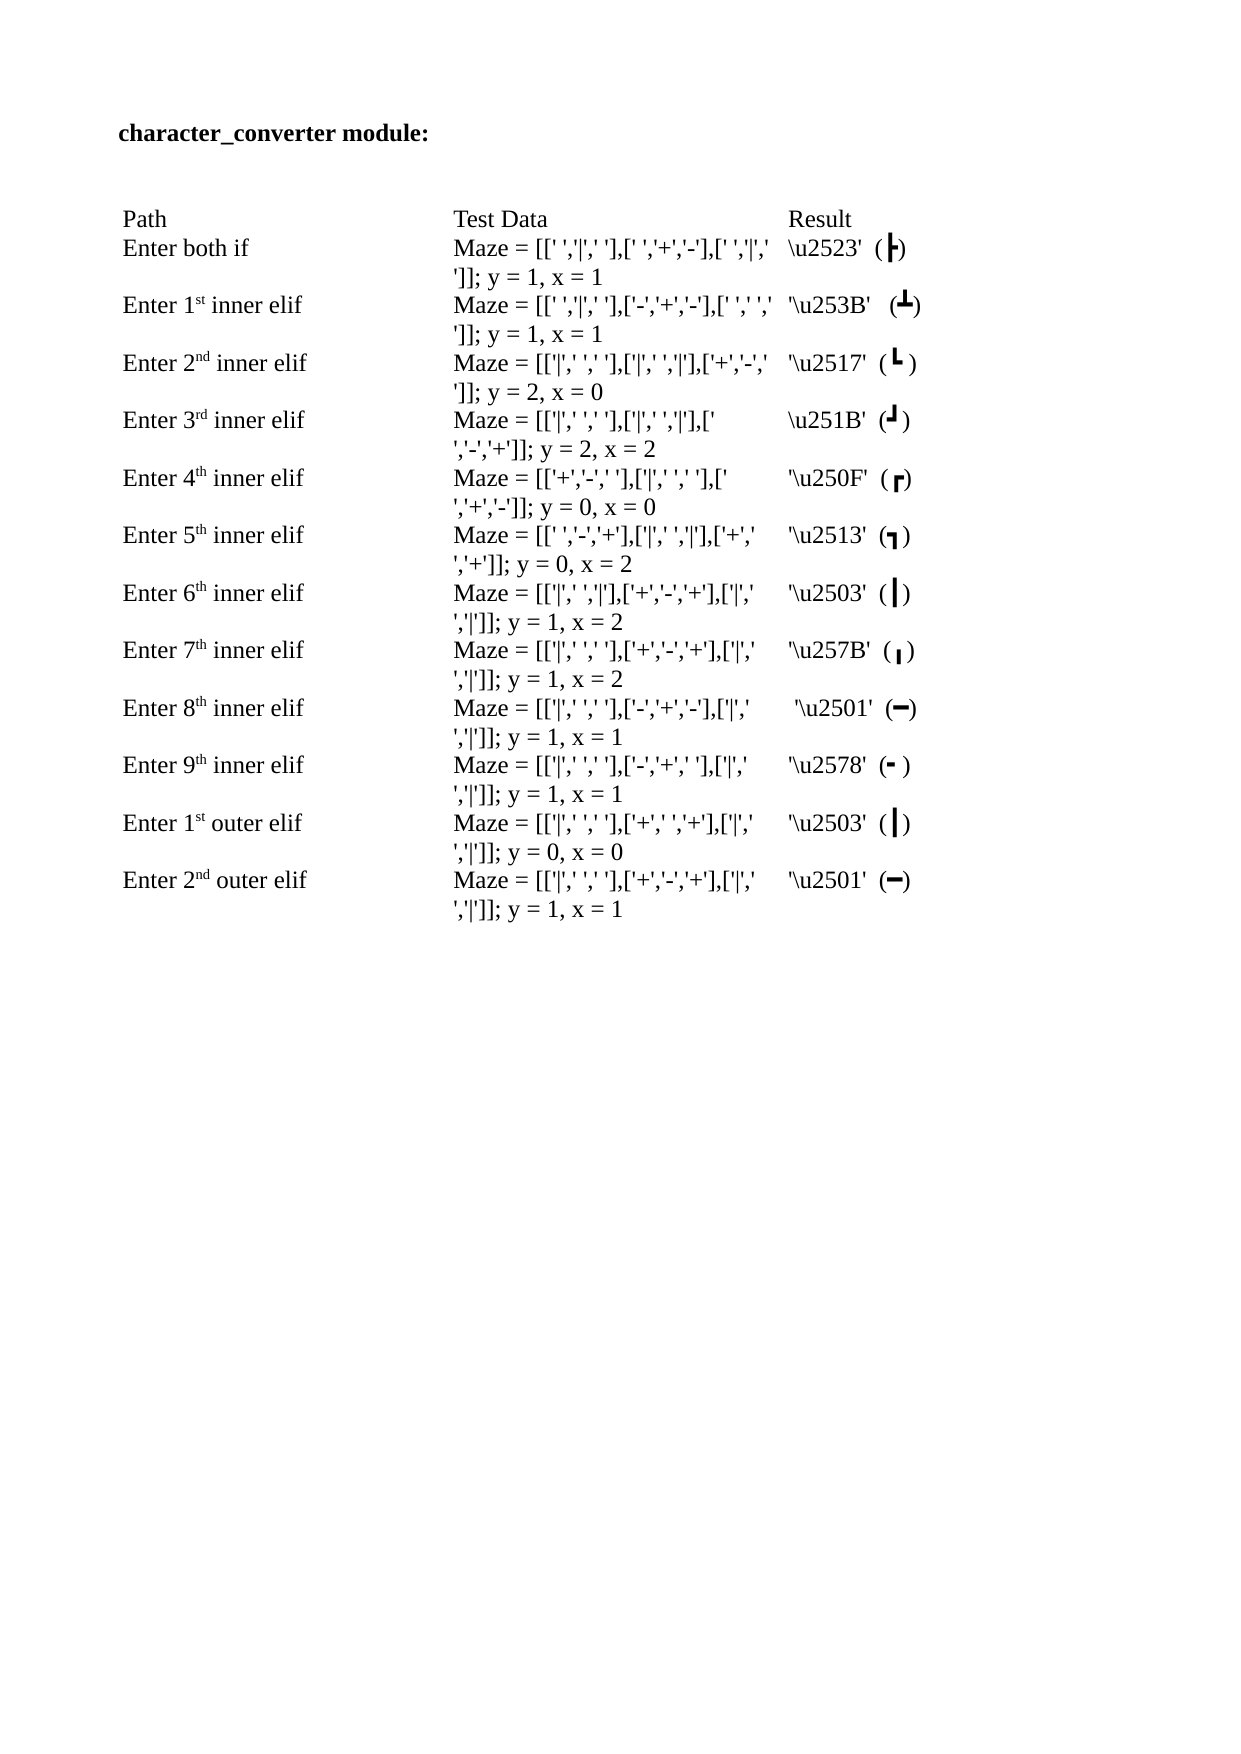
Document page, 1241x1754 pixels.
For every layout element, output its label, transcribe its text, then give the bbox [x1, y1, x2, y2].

table_cell '\u2513' (┓) [788, 521, 1127, 578]
table_cell Maze = [['|',' ',' '],['-','+',' '],['|',' ','|']]; y = 1, x = 1 [453, 751, 788, 808]
table_cell '\u253B' (┻) [788, 291, 1127, 348]
table_cell Enter 6th inner elif [123, 578, 453, 636]
table_cell '\u2578' (╸) [788, 751, 1127, 808]
table_cell '\u2503' (┃) [788, 578, 1127, 636]
text character_converter module: [118, 118, 1122, 147]
table_cell Maze = [[' ','-','+'],['|',' ','|'],['+',' ','+']]; y = 0, x = 2 [453, 521, 788, 578]
table_cell Maze = [['|',' ',' '],['-','+','-'],['|',' ','|']]; y = 1, x = 1 [453, 693, 788, 751]
table_cell Enter 7th inner elif [123, 636, 453, 693]
table_cell Maze = [[' ','|',' '],[' ','+','-'],[' ','|',' ']]; y = 1, x = 1 [453, 233, 788, 291]
table_cell Enter 1st inner elif [123, 291, 453, 348]
table_cell Enter 8th inner elif [123, 693, 453, 751]
table_cell '\u2501' (━) [788, 693, 1127, 751]
table_cell Enter both if [123, 233, 453, 291]
table_cell Enter 2nd inner elif [123, 348, 453, 406]
table_cell Enter 2nd outer elif [123, 866, 453, 923]
table_cell '\u257B' (╻) [788, 636, 1127, 693]
table_cell Enter 3rd inner elif [123, 406, 453, 463]
table_cell '\u2503' (┃) [788, 808, 1127, 866]
table_cell Maze = [['|',' ',' '],['+',' ','+'],['|',' ','|']]; y = 0, x = 0 [453, 808, 788, 866]
table_cell Enter 9th inner elif [123, 751, 453, 808]
table_cell Maze = [['|',' ','|'],['+','-','+'],['|',' ','|']]; y = 1, x = 2 [453, 578, 788, 636]
table_header Path [123, 204, 453, 233]
table_cell Maze = [['|',' ',' '],['+','-','+'],['|',' ','|']]; y = 1, x = 2 [453, 636, 788, 693]
table_cell '\u2517' (┗ ) [788, 348, 1127, 406]
table_header Result [788, 204, 1127, 233]
table_cell \u2523' (┣) [788, 233, 1127, 291]
table_cell Enter 5th inner elif [123, 521, 453, 578]
table_cell Maze = [['+','-',' '],['|',' ',' '],[' ','+','-']]; y = 0, x = 0 [453, 463, 788, 521]
table_cell Maze = [['|',' ',' '],['+','-','+'],['|',' ','|']]; y = 1, x = 1 [453, 866, 788, 923]
table_cell \u251B' (┛) [788, 406, 1127, 463]
table_cell Maze = [['|',' ',' '],['|',' ','|'],['+','-',' ']]; y = 2, x = 0 [453, 348, 788, 406]
table_header Test Data [453, 204, 788, 233]
table_cell '\u2501' (━) [788, 866, 1127, 923]
table_cell Maze = [['|',' ',' '],['|',' ','|'],[' ','-','+']]; y = 2, x = 2 [453, 406, 788, 463]
table_cell Enter 4th inner elif [123, 463, 453, 521]
table_cell '\u250F' (┏) [788, 463, 1127, 521]
table_cell Maze = [[' ','|',' '],['-','+','-'],[' ',' ',' ']]; y = 1, x = 1 [453, 291, 788, 348]
table_cell Enter 1st outer elif [123, 808, 453, 866]
